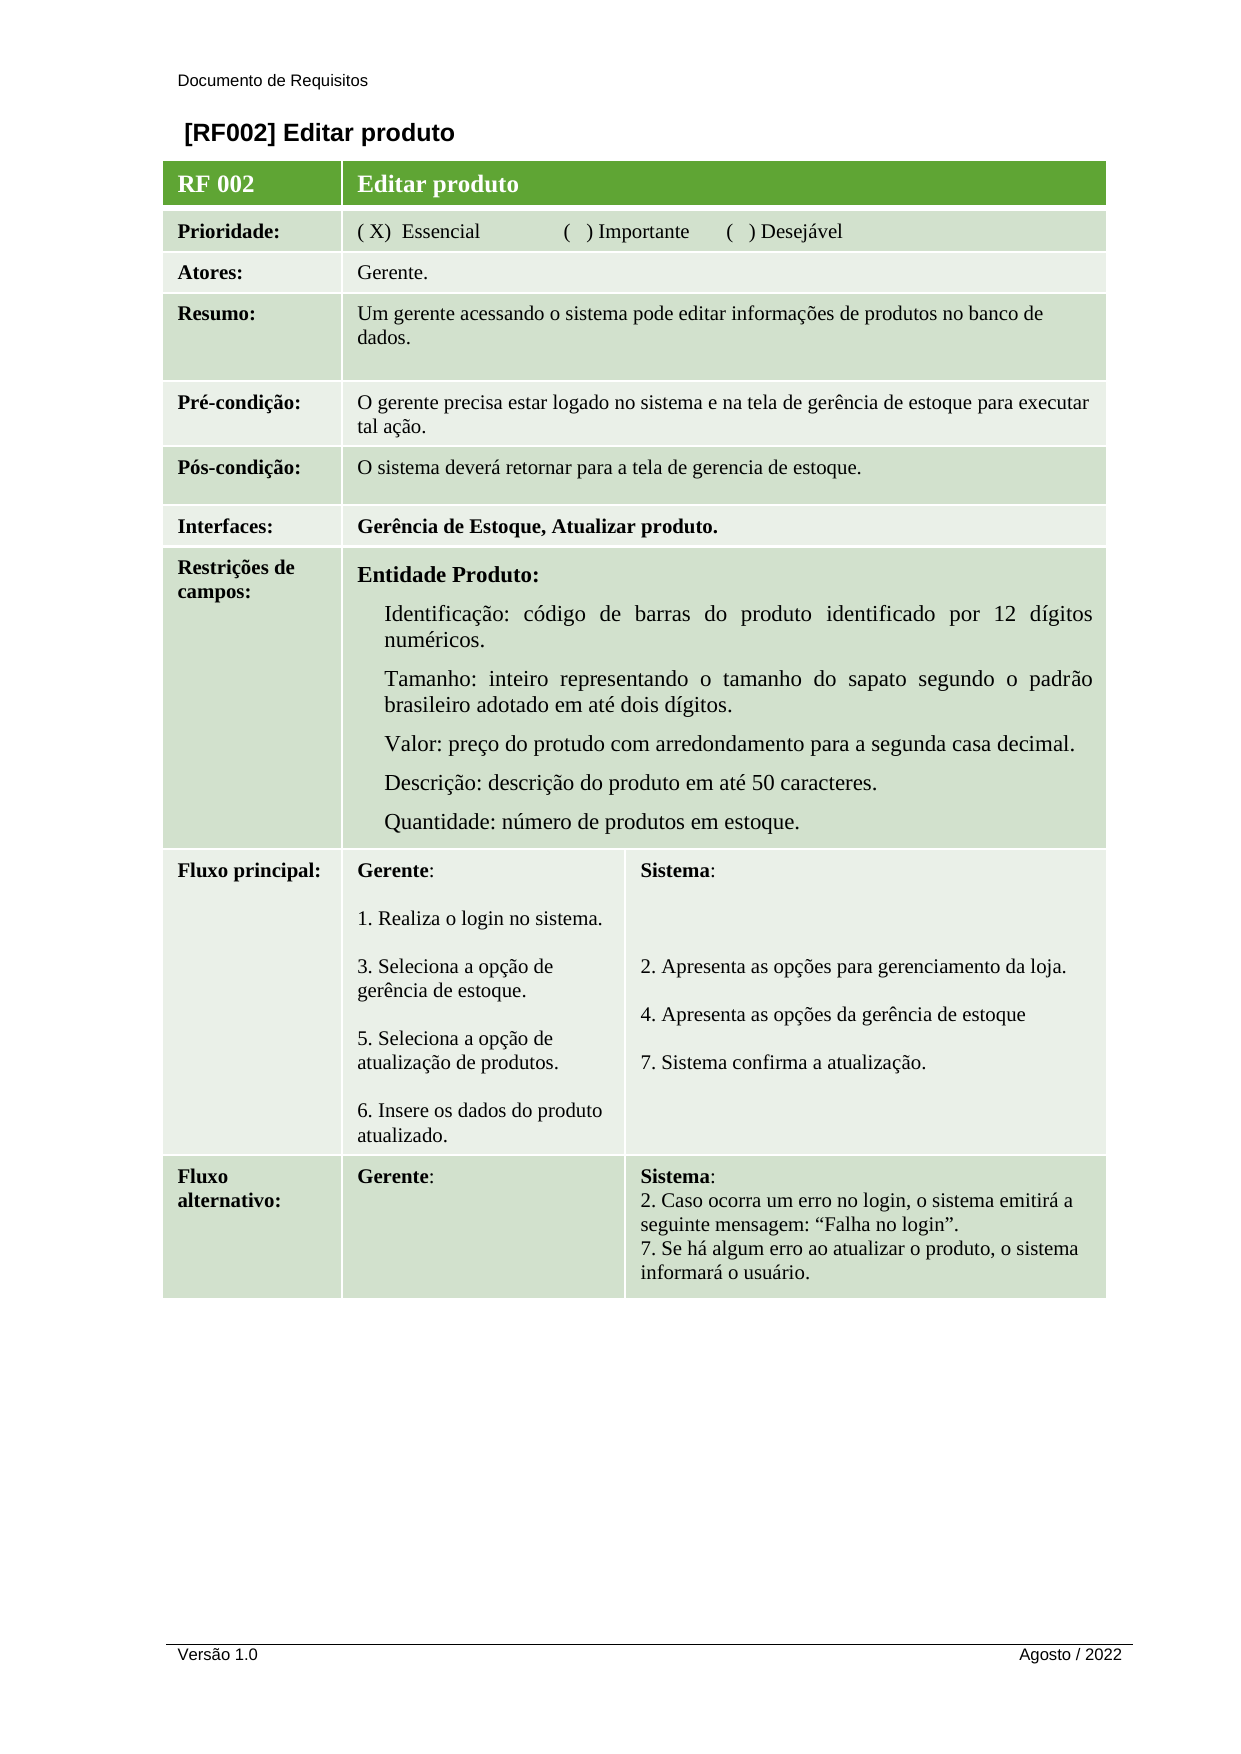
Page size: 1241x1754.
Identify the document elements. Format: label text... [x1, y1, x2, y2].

table_cell Prioridade: [163, 211, 341, 251]
table_cell ( X) Essencial ( ) Importante ( ) Desejável [343, 211, 1106, 251]
table_cell O gerente precisa estar logado no sistema e na tela de gerência de estoque para executar tal ação. [343, 382, 1106, 445]
table_cell Gerente: 1. Realiza o login no sistema. 3. Seleciona a opção de gerência de estoque. 5. Seleciona a opção de atualização de produtos. 6. Insere os dados do produto atualizado. [343, 850, 624, 1154]
table_cell Gerente. [343, 253, 1106, 292]
table_cell Atores: [163, 253, 341, 292]
table_cell Interfaces: [163, 506, 341, 545]
table_cell Gerência de Estoque, Atualizar produto. [343, 506, 1106, 545]
table_cell Sistema: 2. Apresenta as opções para gerenciamento da loja. 4. Apresenta as opções da gerência de estoque 7. Sistema confirma a atualização. [626, 850, 1106, 1154]
text [RF002] Editar produto [177, 118, 1063, 147]
table_cell Pós-condição: [163, 447, 341, 504]
table_cell Um gerente acessando o sistema pode editar informações de produtos no banco de dados. [343, 294, 1106, 380]
table_cell Pré-condição: [163, 382, 341, 445]
table_header Editar produto [343, 161, 1106, 205]
table_cell Sistema: 2. Caso ocorra um erro no login, o sistema emitirá a seguinte mensagem: “Falha no login”. 7. Se há algum erro ao atualizar o produto, o sistema informará o usuário. [626, 1156, 1106, 1298]
table_cell Resumo: [163, 294, 341, 380]
table_header RF 002 [163, 161, 341, 205]
table_cell O sistema deverá retornar para a tela de gerencia de estoque. [343, 447, 1106, 504]
table_cell Fluxo principal: [163, 850, 341, 1154]
table_cell Gerente: [343, 1156, 624, 1298]
table_cell Entidade Produto: Identificação: código de barras do produto identificado por 12 dígitos numéricos. Tamanho: inteiro representando o tamanho do sapato segundo o padrão brasileiro adotado em até dois dígitos. Valor: preço do protudo com arredondamento para a segunda casa decimal. Descrição: descrição do produto em até 50 caracteres. Quantidade: número de produtos em estoque. [343, 548, 1106, 848]
table_cell Fluxo alternativo: [163, 1156, 341, 1298]
table_cell Restrições de campos: [163, 548, 341, 848]
